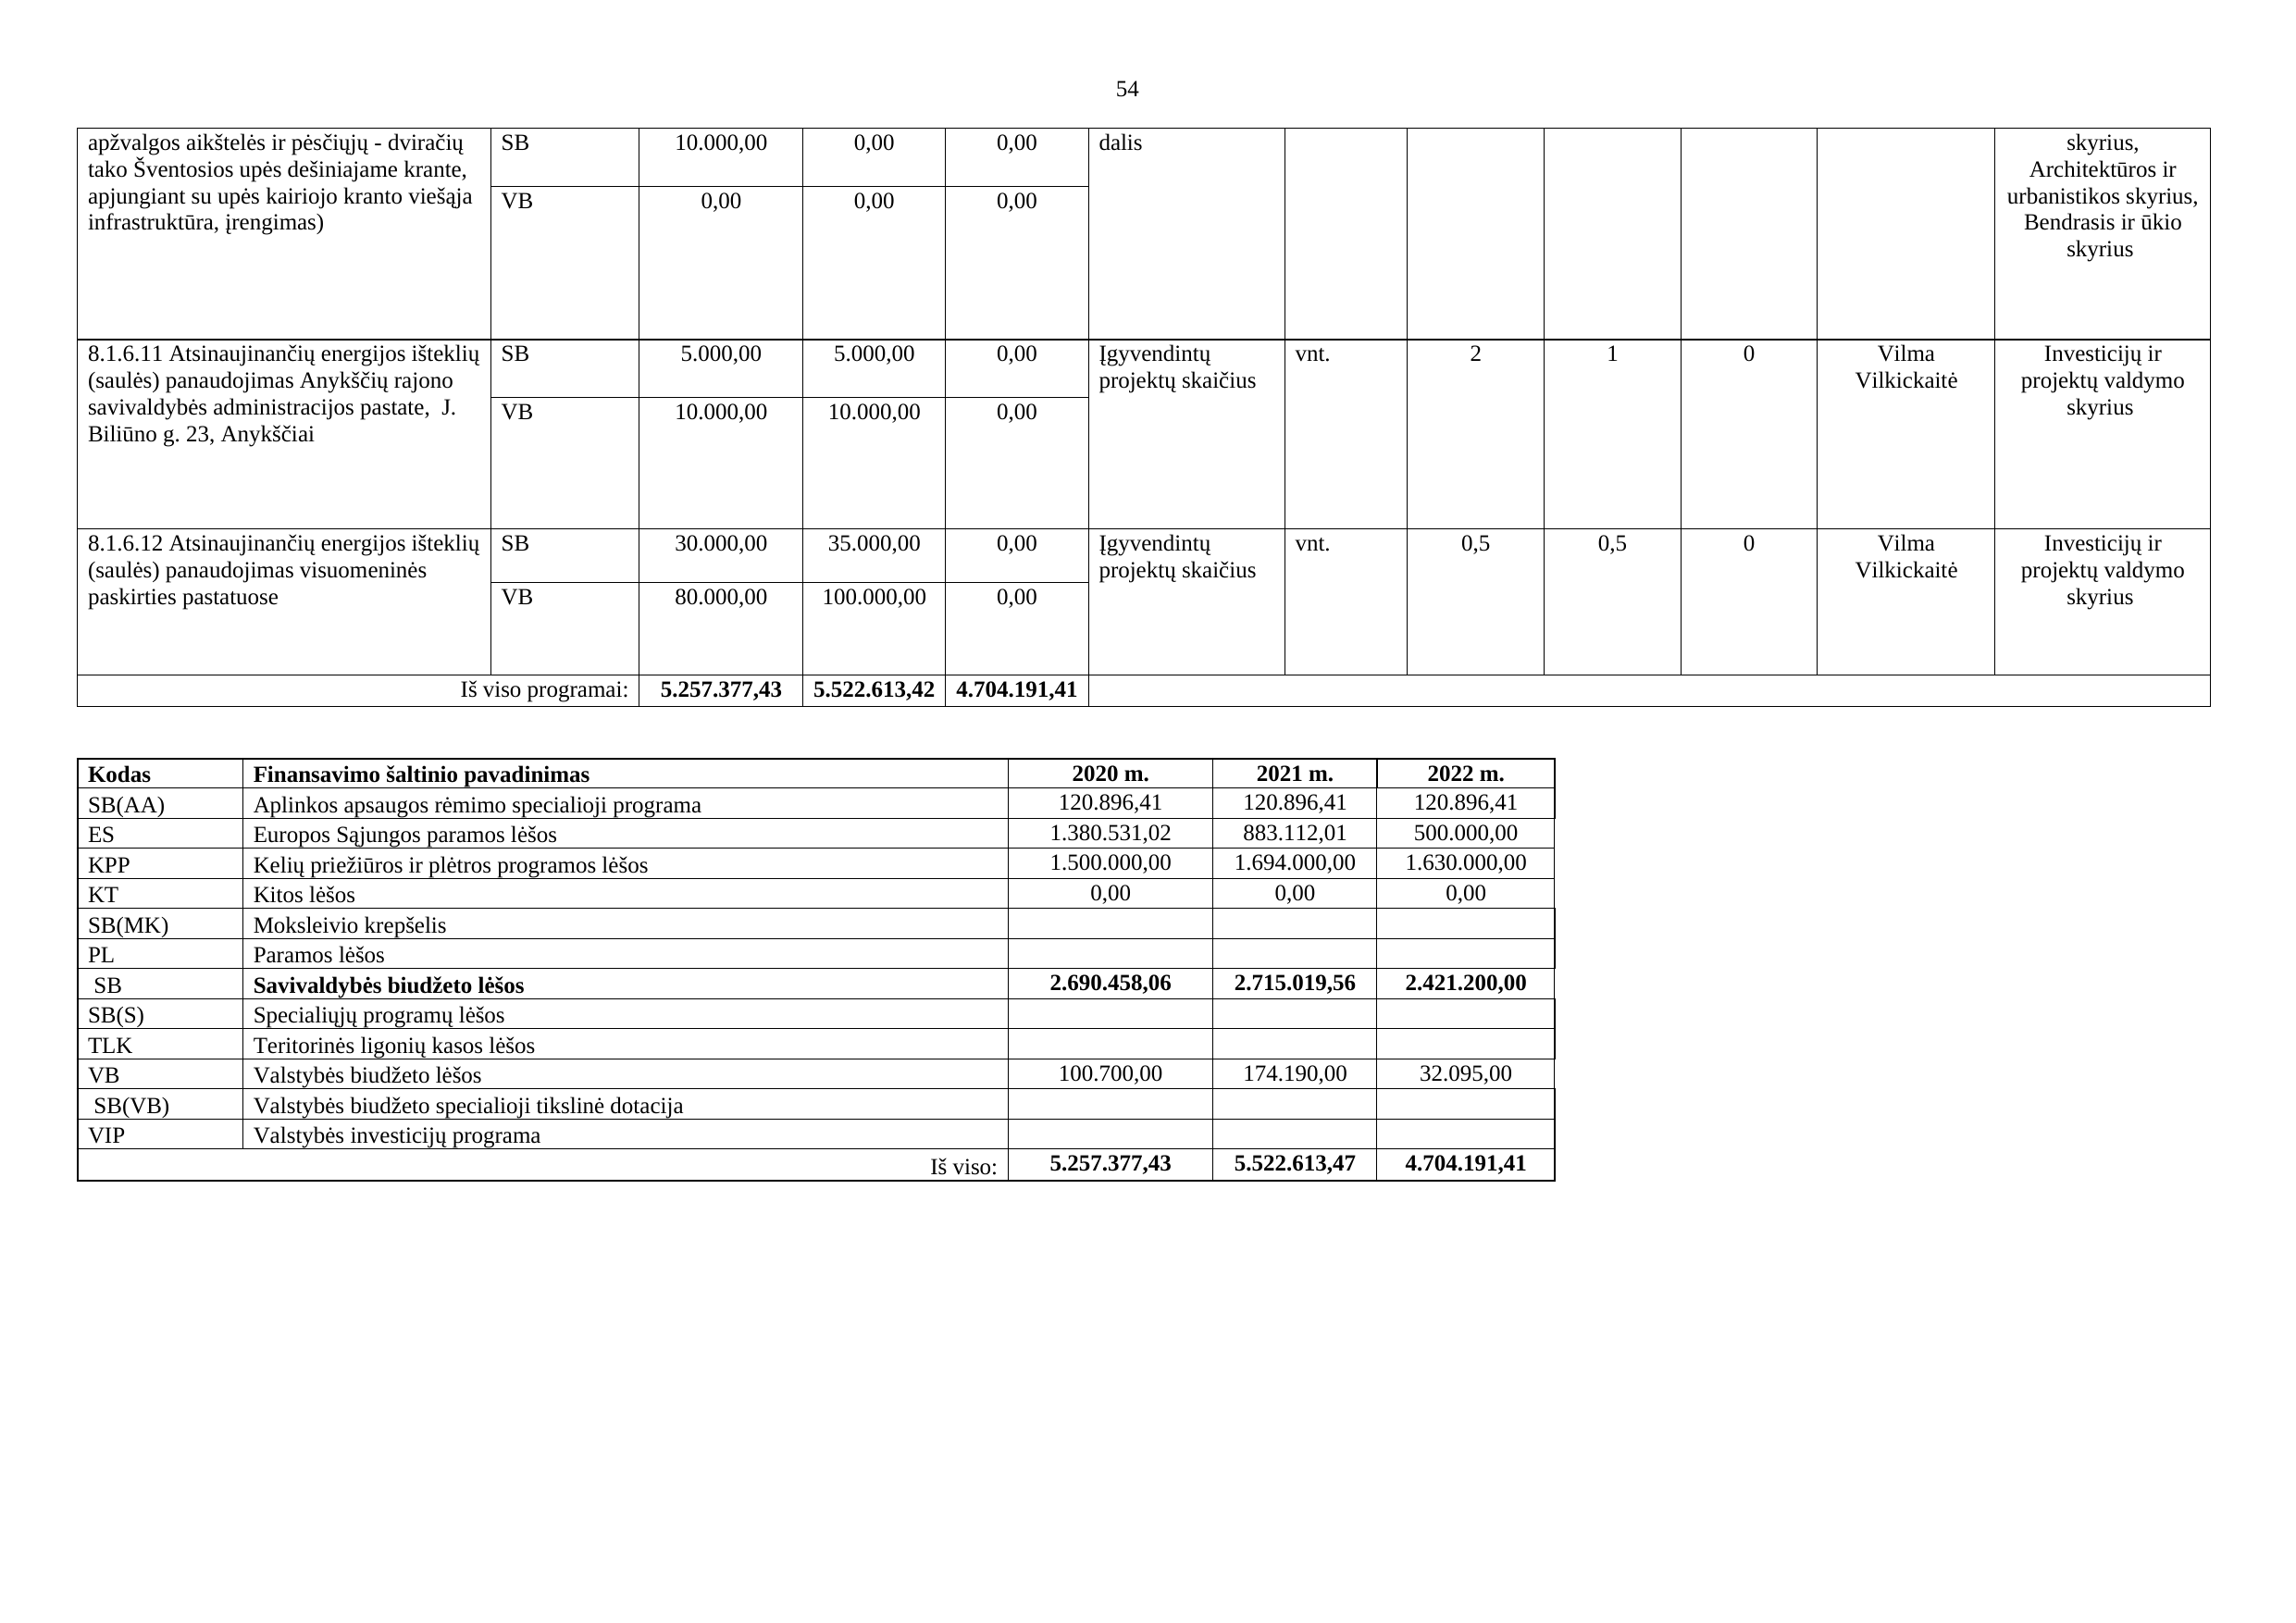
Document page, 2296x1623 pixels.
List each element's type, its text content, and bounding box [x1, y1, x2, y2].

table_cell SB(MK) [79, 909, 242, 938]
table_cell 0,00 [946, 187, 1088, 339]
table_cell 5.522.613,47 [1213, 1149, 1376, 1180]
table_cell 1.380.531,02 [1009, 819, 1212, 848]
table_cell [1213, 909, 1376, 938]
table_cell 30.000,00 [639, 529, 802, 582]
table_cell [1213, 1089, 1376, 1119]
table_cell dalis [1089, 129, 1285, 339]
table_cell [1408, 129, 1544, 339]
table_cell [1213, 1029, 1376, 1059]
table_cell [1377, 939, 1554, 968]
table_cell 0,00 [1213, 879, 1376, 908]
table_cell [1009, 939, 1212, 968]
table_cell 5.522.613,42 [803, 675, 945, 706]
table_cell Valstybės biudžeto specialioji tikslinė dotacija [243, 1089, 1008, 1119]
table_cell [1009, 1089, 1212, 1119]
table_header Finansavimo šaltinio pavadinimas [243, 760, 1008, 787]
table_cell ES [79, 819, 242, 848]
table_cell [1285, 129, 1407, 339]
table_cell 174.190,00 [1213, 1059, 1376, 1088]
table_cell 0,00 [639, 187, 802, 339]
table_cell [1009, 999, 1212, 1028]
table_header 2022 m. [1378, 760, 1554, 787]
table_cell 100.700,00 [1009, 1059, 1212, 1088]
table_cell [1377, 909, 1554, 938]
table_cell Specialiųjų programų lėšos [243, 999, 1008, 1028]
table_cell 100.000,00 [803, 583, 945, 675]
table_cell 0 [1682, 529, 1817, 675]
table_header 2020 m. [1009, 760, 1212, 787]
table_cell Iš viso programai: [78, 675, 639, 706]
table_cell Vilma Vilkickaitė [1818, 341, 1994, 528]
table_cell Investicijų ir projektų valdymo skyrius [1995, 341, 2210, 528]
table_cell Valstybės biudžeto lėšos [243, 1059, 1008, 1088]
table_cell Įgyvendintų projektų skaičius [1089, 529, 1285, 675]
table_cell 0,00 [946, 341, 1088, 397]
table_cell 0,00 [946, 529, 1088, 582]
table_cell 32.095,00 [1377, 1059, 1554, 1088]
table_cell 5.257.377,43 [1009, 1149, 1212, 1180]
table_cell SB [491, 129, 639, 186]
table_cell [1009, 909, 1212, 938]
table_header 2021 m. [1213, 760, 1376, 787]
table_cell 0,00 [946, 398, 1088, 528]
table_cell 883.112,01 [1213, 819, 1376, 848]
table_cell 5.000,00 [639, 341, 802, 397]
table_cell VB [491, 398, 639, 528]
table_cell 1.500.000,00 [1009, 849, 1212, 878]
table_cell [1545, 129, 1681, 339]
table_cell Iš viso: [79, 1149, 1008, 1180]
table_cell 10.000,00 [639, 398, 802, 528]
table_cell [1213, 939, 1376, 968]
table_cell 120.896,41 [1009, 788, 1212, 818]
table_cell 4.704.191,41 [1377, 1149, 1554, 1180]
table_cell vnt. [1285, 529, 1407, 675]
table_cell Savivaldybės biudžeto lėšos [243, 969, 1008, 998]
table_cell [1682, 129, 1817, 339]
table_cell [1377, 1120, 1554, 1148]
table_cell [1377, 999, 1554, 1028]
table_cell 0,00 [803, 129, 945, 186]
table_cell [1089, 675, 2210, 706]
table_header Kodas [79, 760, 242, 787]
table_cell 1 [1545, 341, 1681, 528]
table_cell Teritorinės ligonių kasos lėšos [243, 1029, 1008, 1059]
table_cell 500.000,00 [1377, 819, 1554, 848]
table_cell Kitos lėšos [243, 879, 1008, 908]
table_cell [1009, 1120, 1212, 1148]
table_cell SB [491, 529, 639, 582]
table_cell 2 [1408, 341, 1544, 528]
table_cell SB [491, 341, 639, 397]
table_cell [1213, 1120, 1376, 1148]
table_cell Investicijų ir projektų valdymo skyrius [1995, 529, 2210, 675]
table_cell VIP [79, 1120, 242, 1148]
table_cell 2.690.458,06 [1009, 969, 1212, 998]
table_cell PL [79, 939, 242, 968]
table_cell skyrius, Architektūros ir urbanistikos skyrius, Bendrasis ir ūkio skyrius [1995, 129, 2210, 339]
table_cell [1818, 129, 1994, 339]
table_cell [1009, 1029, 1212, 1059]
table_cell 2.715.019,56 [1213, 969, 1376, 998]
table_cell [1377, 1029, 1554, 1059]
table_cell KT [79, 879, 242, 908]
table_cell 0,5 [1545, 529, 1681, 675]
table_cell 0,00 [946, 129, 1088, 186]
table_cell 0,00 [1009, 879, 1212, 908]
table_cell VB [79, 1059, 242, 1088]
table_cell SB [79, 969, 242, 998]
table_cell 8.1.6.12 Atsinaujinančių energijos išteklių (saulės) panaudojimas visuomeninės paskirties pastatuose [78, 529, 490, 675]
table_cell 0 [1682, 341, 1817, 528]
table_cell Moksleivio krepšelis [243, 909, 1008, 938]
table_cell VB [491, 583, 639, 675]
table_cell 1.630.000,00 [1377, 849, 1554, 878]
table_cell 120.896,41 [1213, 788, 1376, 818]
table_cell Įgyvendintų projektų skaičius [1089, 341, 1285, 528]
table_cell 1.694.000,00 [1213, 849, 1376, 878]
table_cell Aplinkos apsaugos rėmimo specialioji programa [243, 788, 1008, 818]
table_cell VB [491, 187, 639, 339]
table_cell 0,00 [946, 583, 1088, 675]
table_cell 0,00 [1377, 879, 1554, 908]
table_cell 0,00 [803, 187, 945, 339]
table_cell [1213, 999, 1376, 1028]
table_cell apžvalgos aikštelės ir pėsčiųjų - dviračių tako Šventosios upės dešiniajame krante, apjungiant su upės kairiojo kranto viešąja infrastruktūra, įrengimas) [78, 129, 490, 339]
table_cell 2.421.200,00 [1377, 969, 1554, 998]
table_cell Vilma Vilkickaitė [1818, 529, 1994, 675]
table_cell 80.000,00 [639, 583, 802, 675]
table_cell 35.000,00 [803, 529, 945, 582]
table_cell vnt. [1285, 341, 1407, 528]
table_cell KPP [79, 849, 242, 878]
table_cell TLK [79, 1029, 242, 1059]
table_cell 10.000,00 [803, 398, 945, 528]
table_cell 10.000,00 [639, 129, 802, 186]
table_cell [1377, 1089, 1554, 1119]
table_cell SB(VB) [79, 1089, 242, 1119]
table_cell SB(S) [79, 999, 242, 1028]
table_cell Valstybės investicijų programa [243, 1120, 1008, 1148]
table_cell Kelių priežiūros ir plėtros programos lėšos [243, 849, 1008, 878]
table_cell 120.896,41 [1377, 788, 1554, 818]
table_cell 5.257.377,43 [639, 675, 802, 706]
table_cell 0,5 [1408, 529, 1544, 675]
table_cell 8.1.6.11 Atsinaujinančių energijos išteklių (saulės) panaudojimas Anykščių rajono savivaldybės administracijos pastate, J. Biliūno g. 23, Anykščiai [78, 341, 490, 528]
table_cell 5.000,00 [803, 341, 945, 397]
table_cell 4.704.191,41 [946, 675, 1088, 706]
table_cell SB(AA) [79, 788, 242, 818]
table_cell Europos Sąjungos paramos lėšos [243, 819, 1008, 848]
table_cell Paramos lėšos [243, 939, 1008, 968]
